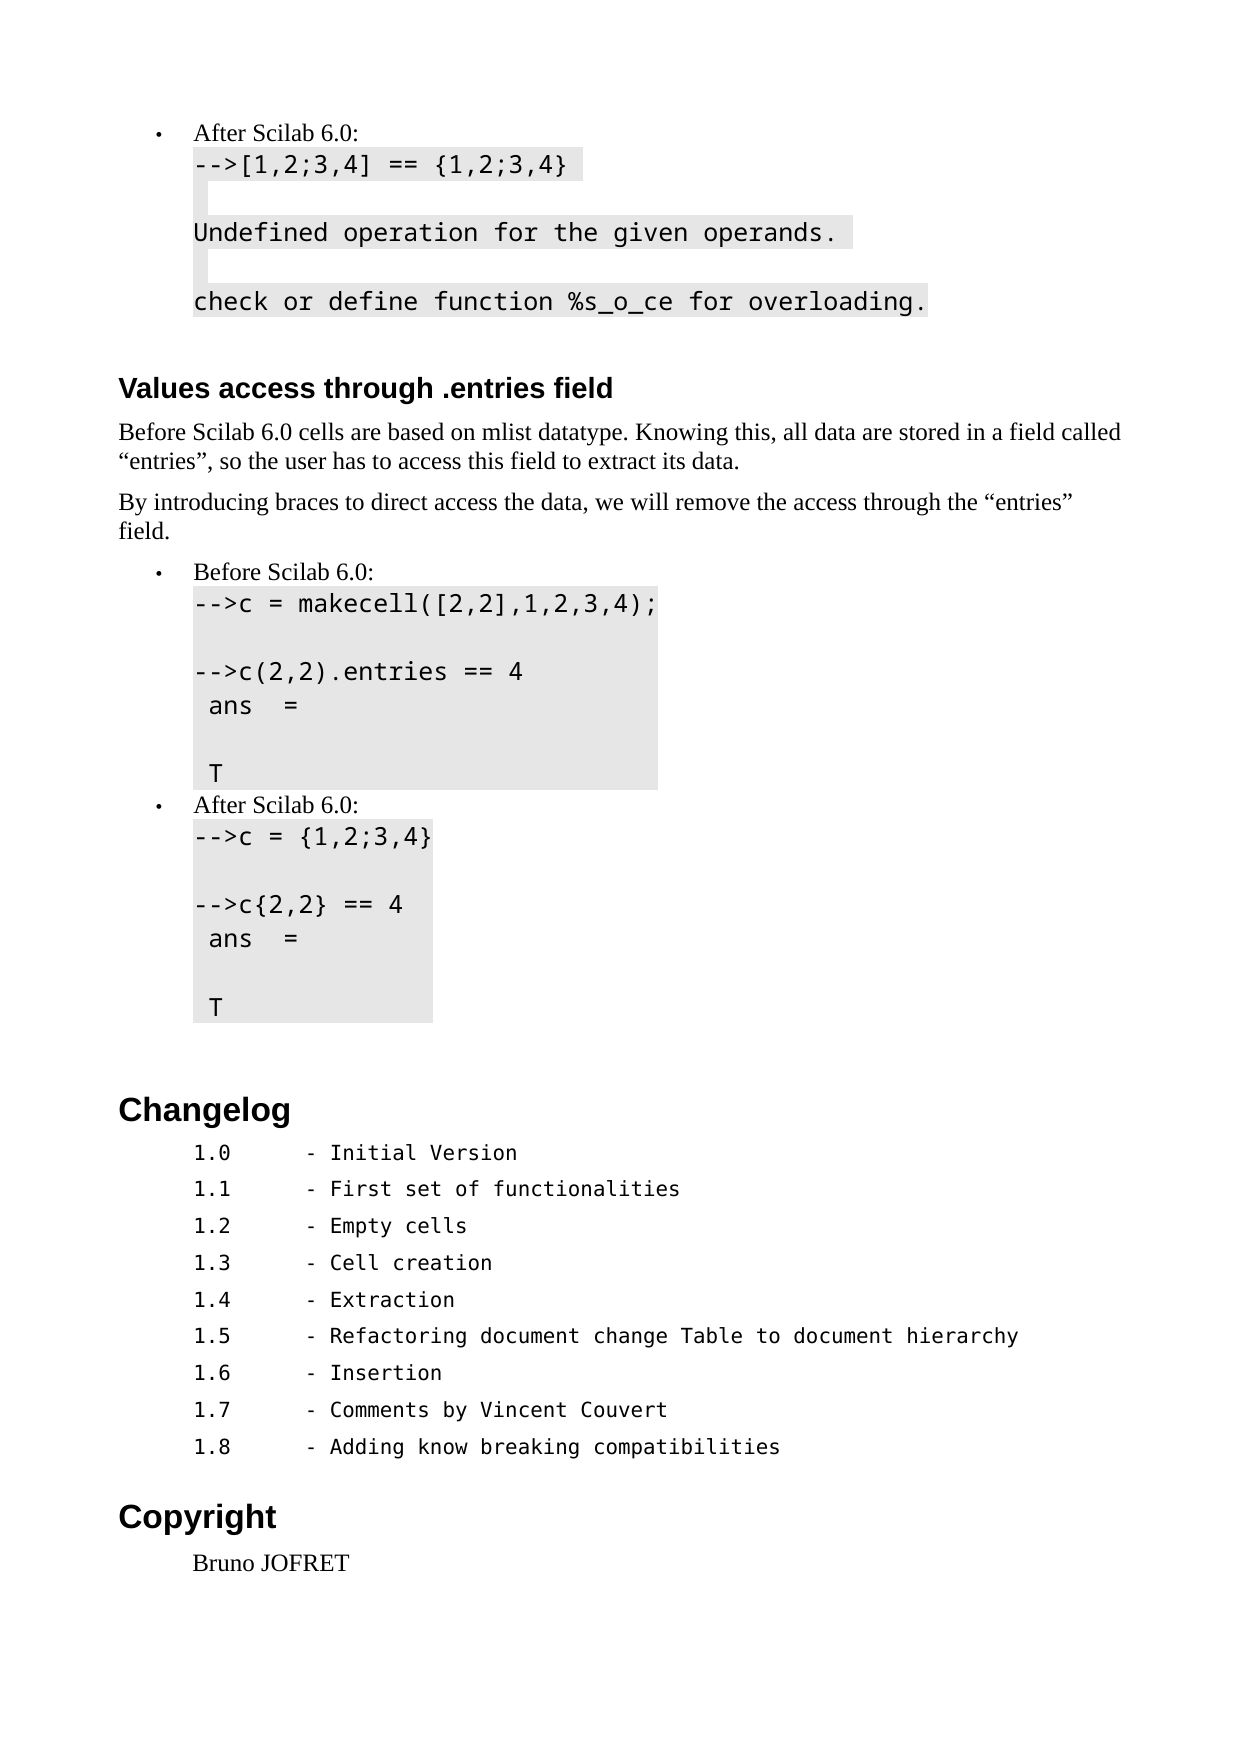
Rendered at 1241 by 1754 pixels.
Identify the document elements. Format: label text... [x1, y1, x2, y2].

subtitle Copyright [118, 1497, 1122, 1535]
subtitle Values access through .entries field [118, 371, 1122, 404]
list - Cell creation [193, 1251, 1122, 1275]
list - First set of functionalities [193, 1177, 1122, 1202]
text Before Scilab 6.0 cells are based on mlist datatype. Knowing this, all data are stored in a field called “entries”, so the user has to access this field to extract its data. [118, 417, 1122, 474]
list - Initial Version [193, 1141, 1122, 1165]
list - Comments by Vincent Couvert [193, 1398, 1122, 1422]
list - Refactoring document change Table to document hierarchy [193, 1324, 1122, 1349]
list After Scilab 6.0: -->[1,2;3,4] == {1,2;3,4} Undefined operation for the given operands. check or define function %s_o_ce for overloading. [156, 118, 1122, 317]
list - Adding know breaking compatibilities [193, 1435, 1122, 1459]
text By introducing braces to direct access the data, we will remove the access through the “entries” field. [118, 487, 1122, 544]
list After Scilab 6.0: -->c = {1,2;3,4} -->c{2,2} == 4 ans = T [156, 790, 1122, 1023]
list - Empty cells [193, 1214, 1122, 1238]
list - Insertion [193, 1361, 1122, 1386]
list Before Scilab 6.0: -->c = makecell([2,2],1,2,3,4); -->c(2,2).entries == 4 ans = T [156, 557, 1122, 790]
list - Extraction [193, 1288, 1122, 1312]
text Bruno JOFRET [118, 1548, 1122, 1576]
subtitle Changelog [118, 1089, 1122, 1128]
